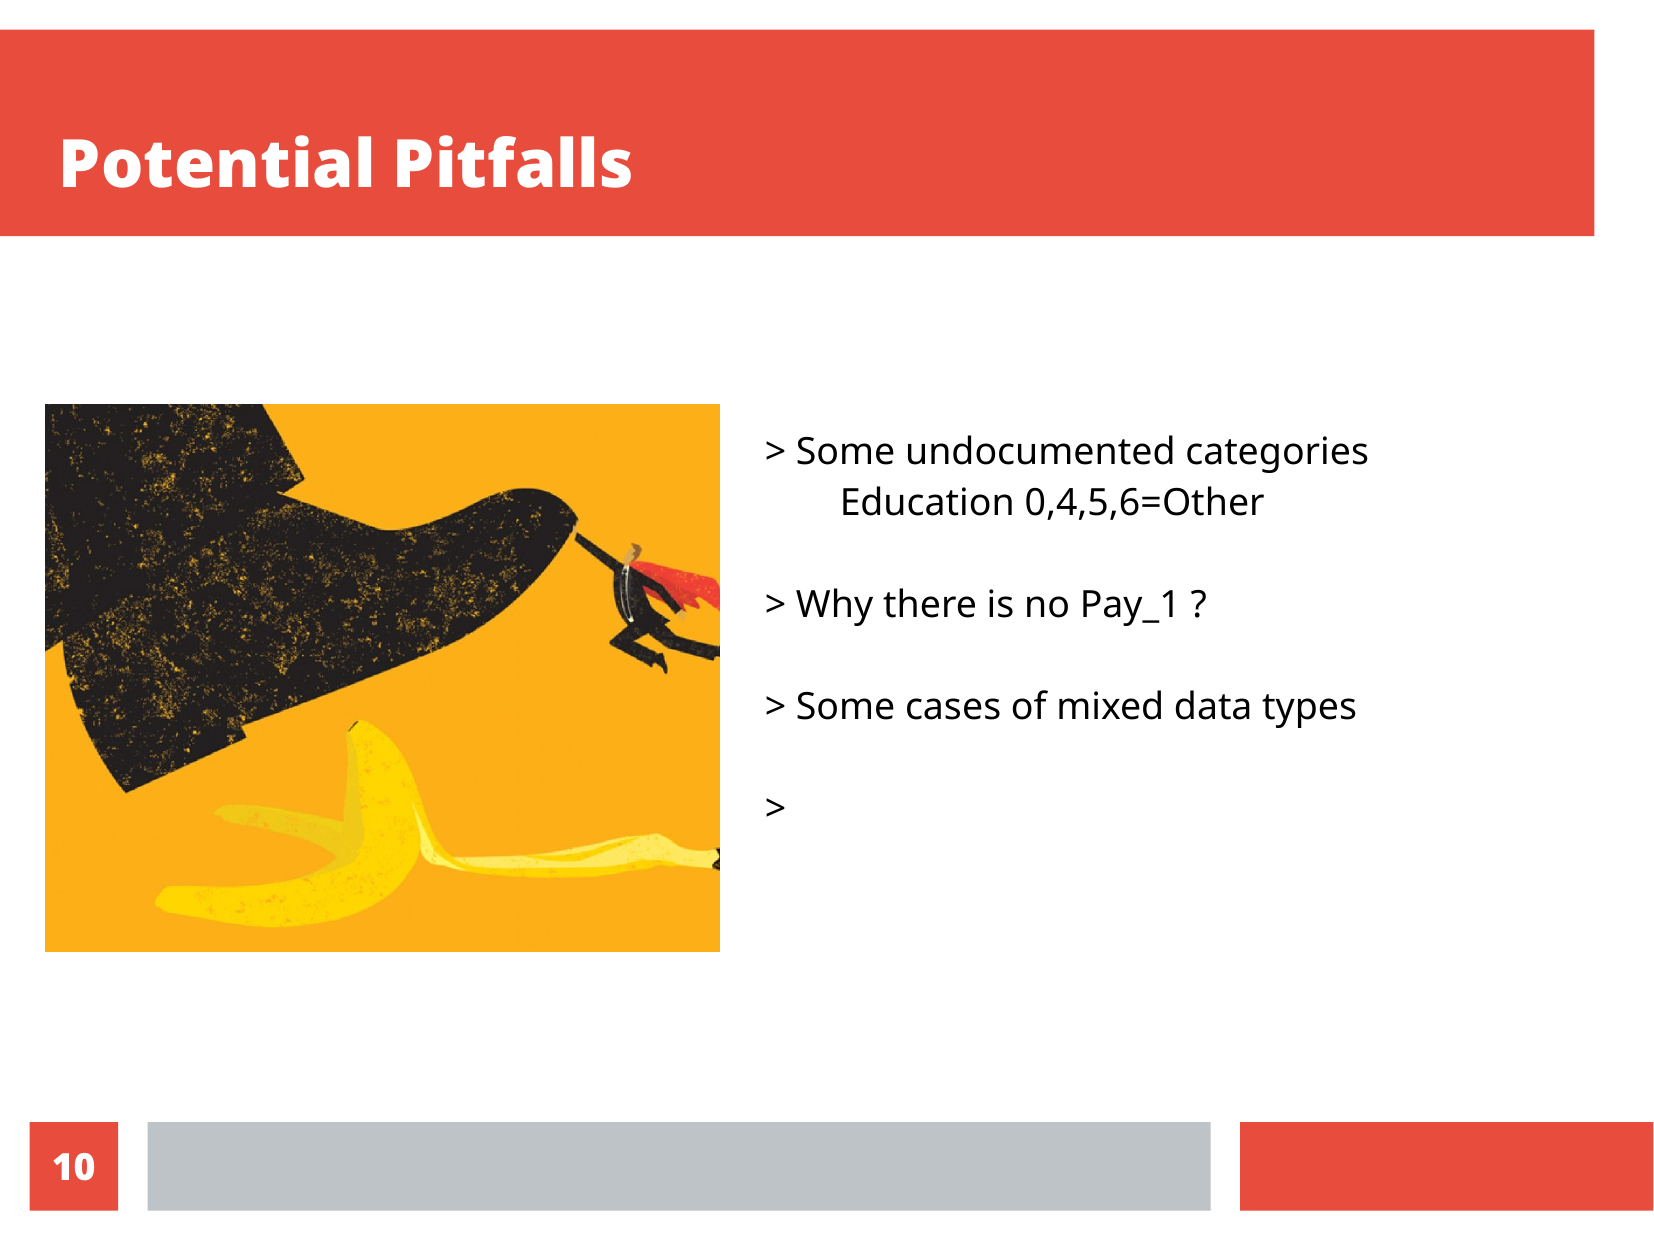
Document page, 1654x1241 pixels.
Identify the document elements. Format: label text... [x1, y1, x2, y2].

picture [45, 404, 720, 952]
text_box > Some undocumented categories Education 0,4,5,6=Other > Why there is no Pay_1 ? > Some cases of mixed data types > [750, 416, 1621, 781]
title Potential Pitfalls [59, 59, 1595, 207]
